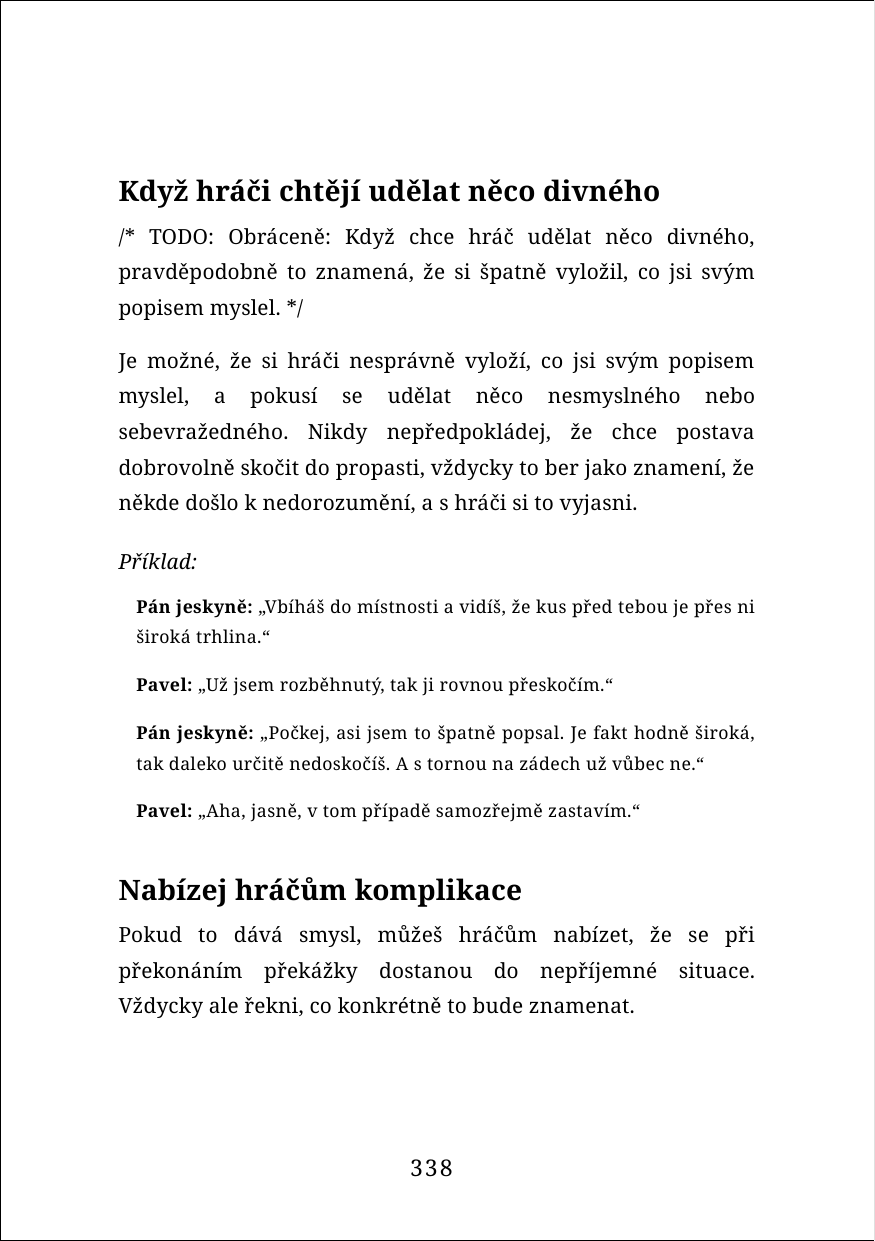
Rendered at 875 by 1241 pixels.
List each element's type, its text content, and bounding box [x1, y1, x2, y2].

text Příklad: [118, 547, 756, 576]
subtitle Když hráči chtějí udělat něco divného [118, 172, 756, 210]
text Je možné, že si hráči nesprávně vyloží, co jsi svým popisem myslel, a pokusí se udělat něco nesmyslného nebo sebevražedného. Nikdy nepředpokládej, že chce postava dobrovolně skočit do propasti, vždycky to ber jako znamení, že někde došlo k nedorozumění, a s hráči si to vyjasni. [118, 346, 756, 517]
text Pán jeskyně: „Vbíháš do místnosti a vidíš, že kus před tebou je přes ni široká trhlina.“ [136, 595, 756, 649]
subtitle Nabízej hráčům komplikace [118, 870, 756, 909]
text Pavel: „Už jsem rozběhnutý, tak ji rovnou přeskočím.“ [136, 673, 756, 697]
text Pán jeskyně: „Počkej, asi jsem to špatně popsal. Je fakt hodně široká, tak daleko určitě nedoskočíš. A s tornou na zádech už vůbec ne.“ [136, 721, 756, 775]
text /* TODO: Obráceně: Když chce hráč udělat něco divného, pravděpodobně to znamená, že si špatně vyložil, co jsi svým popisem myslel. */ [118, 222, 756, 321]
text Pavel: „Aha, jasně, v tom případě samozřejmě zastavím.“ [136, 799, 756, 823]
text Pokud to dává smysl, můžeš hráčům nabízet, že se při překonáním překážky dostanou do nepříjemné situace. Vždycky ale řekni, co konkrétně to bude znamenat. [118, 921, 756, 1020]
